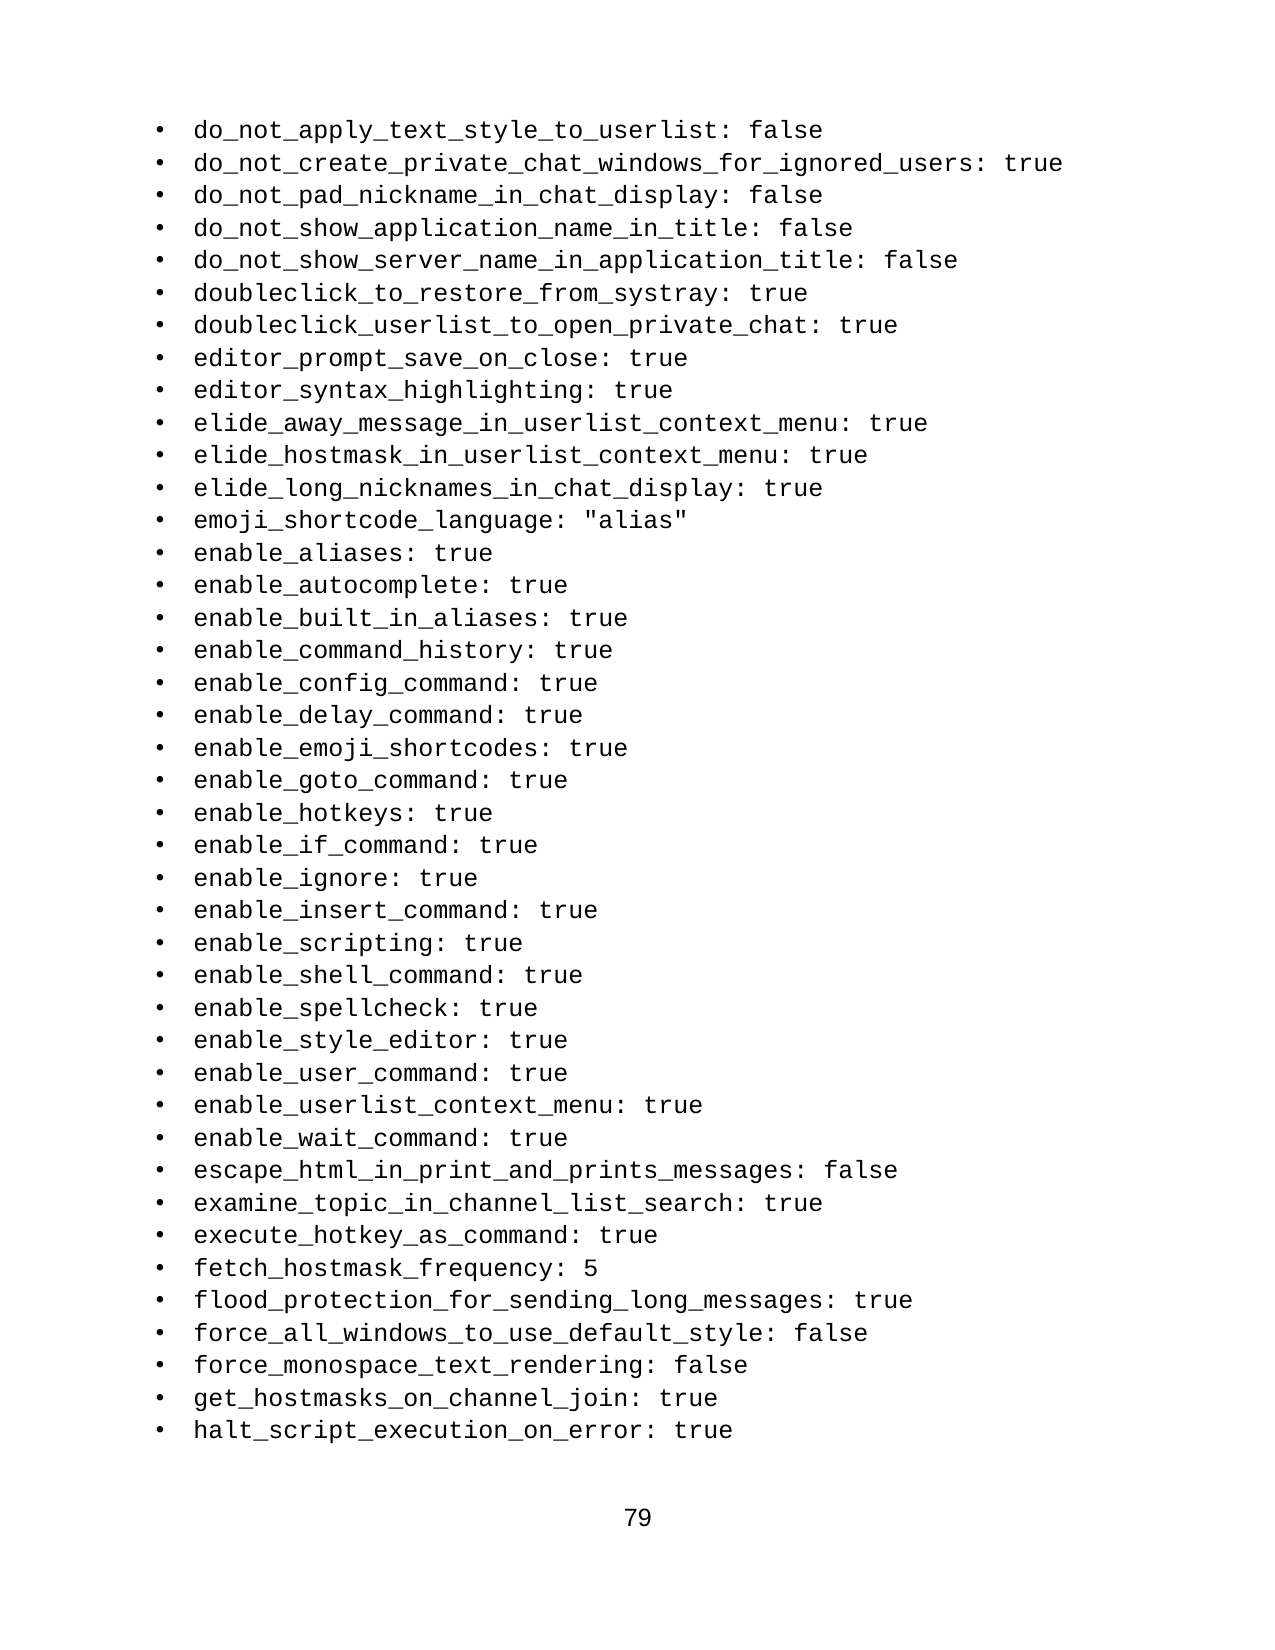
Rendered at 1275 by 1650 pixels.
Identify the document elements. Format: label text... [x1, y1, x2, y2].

list do_not_show_server_name_in_application_title: false [156, 248, 1157, 276]
list get_hostmasks_on_channel_join: true [156, 1386, 1157, 1414]
list enable_spellcheck: true [156, 996, 1157, 1024]
list enable_scripting: true [156, 931, 1157, 959]
list enable_goto_command: true [156, 768, 1157, 796]
list enable_if_command: true [156, 833, 1157, 861]
list enable_shell_command: true [156, 963, 1157, 991]
list doubleclick_userlist_to_open_private_chat: true [156, 313, 1157, 341]
list enable_autocomplete: true [156, 573, 1157, 601]
list enable_delay_command: true [156, 703, 1157, 731]
list enable_userlist_context_menu: true [156, 1093, 1157, 1121]
list emoji_shortcode_language: "alias" [156, 508, 1157, 536]
list enable_user_command: true [156, 1061, 1157, 1089]
list enable_emoji_shortcodes: true [156, 736, 1157, 764]
list enable_aliases: true [156, 541, 1157, 569]
list enable_wait_command: true [156, 1126, 1157, 1154]
list enable_style_editor: true [156, 1028, 1157, 1056]
list enable_ignore: true [156, 866, 1157, 894]
list do_not_create_private_chat_windows_for_ignored_users: true [156, 151, 1157, 179]
list force_monospace_text_rendering: false [156, 1353, 1157, 1381]
list elide_long_nicknames_in_chat_display: true [156, 476, 1157, 504]
list escape_html_in_print_and_prints_messages: false [156, 1158, 1157, 1186]
list fetch_hostmask_frequency: 5 [156, 1256, 1157, 1284]
list enable_hotkeys: true [156, 801, 1157, 829]
list enable_config_command: true [156, 671, 1157, 699]
list do_not_apply_text_style_to_userlist: false [156, 118, 1157, 146]
list doubleclick_to_restore_from_systray: true [156, 281, 1157, 309]
list do_not_pad_nickname_in_chat_display: false [156, 183, 1157, 211]
list force_all_windows_to_use_default_style: false [156, 1321, 1157, 1349]
list editor_prompt_save_on_close: true [156, 346, 1157, 374]
list enable_command_history: true [156, 638, 1157, 666]
list elide_hostmask_in_userlist_context_menu: true [156, 443, 1157, 471]
list flood_protection_for_sending_long_messages: true [156, 1288, 1157, 1316]
list enable_built_in_aliases: true [156, 606, 1157, 634]
list elide_away_message_in_userlist_context_menu: true [156, 411, 1157, 439]
list editor_syntax_highlighting: true [156, 378, 1157, 406]
list enable_insert_command: true [156, 898, 1157, 926]
list halt_script_execution_on_error: true [156, 1418, 1157, 1446]
list examine_topic_in_channel_list_search: true [156, 1191, 1157, 1219]
list do_not_show_application_name_in_title: false [156, 216, 1157, 244]
list execute_hotkey_as_command: true [156, 1223, 1157, 1251]
